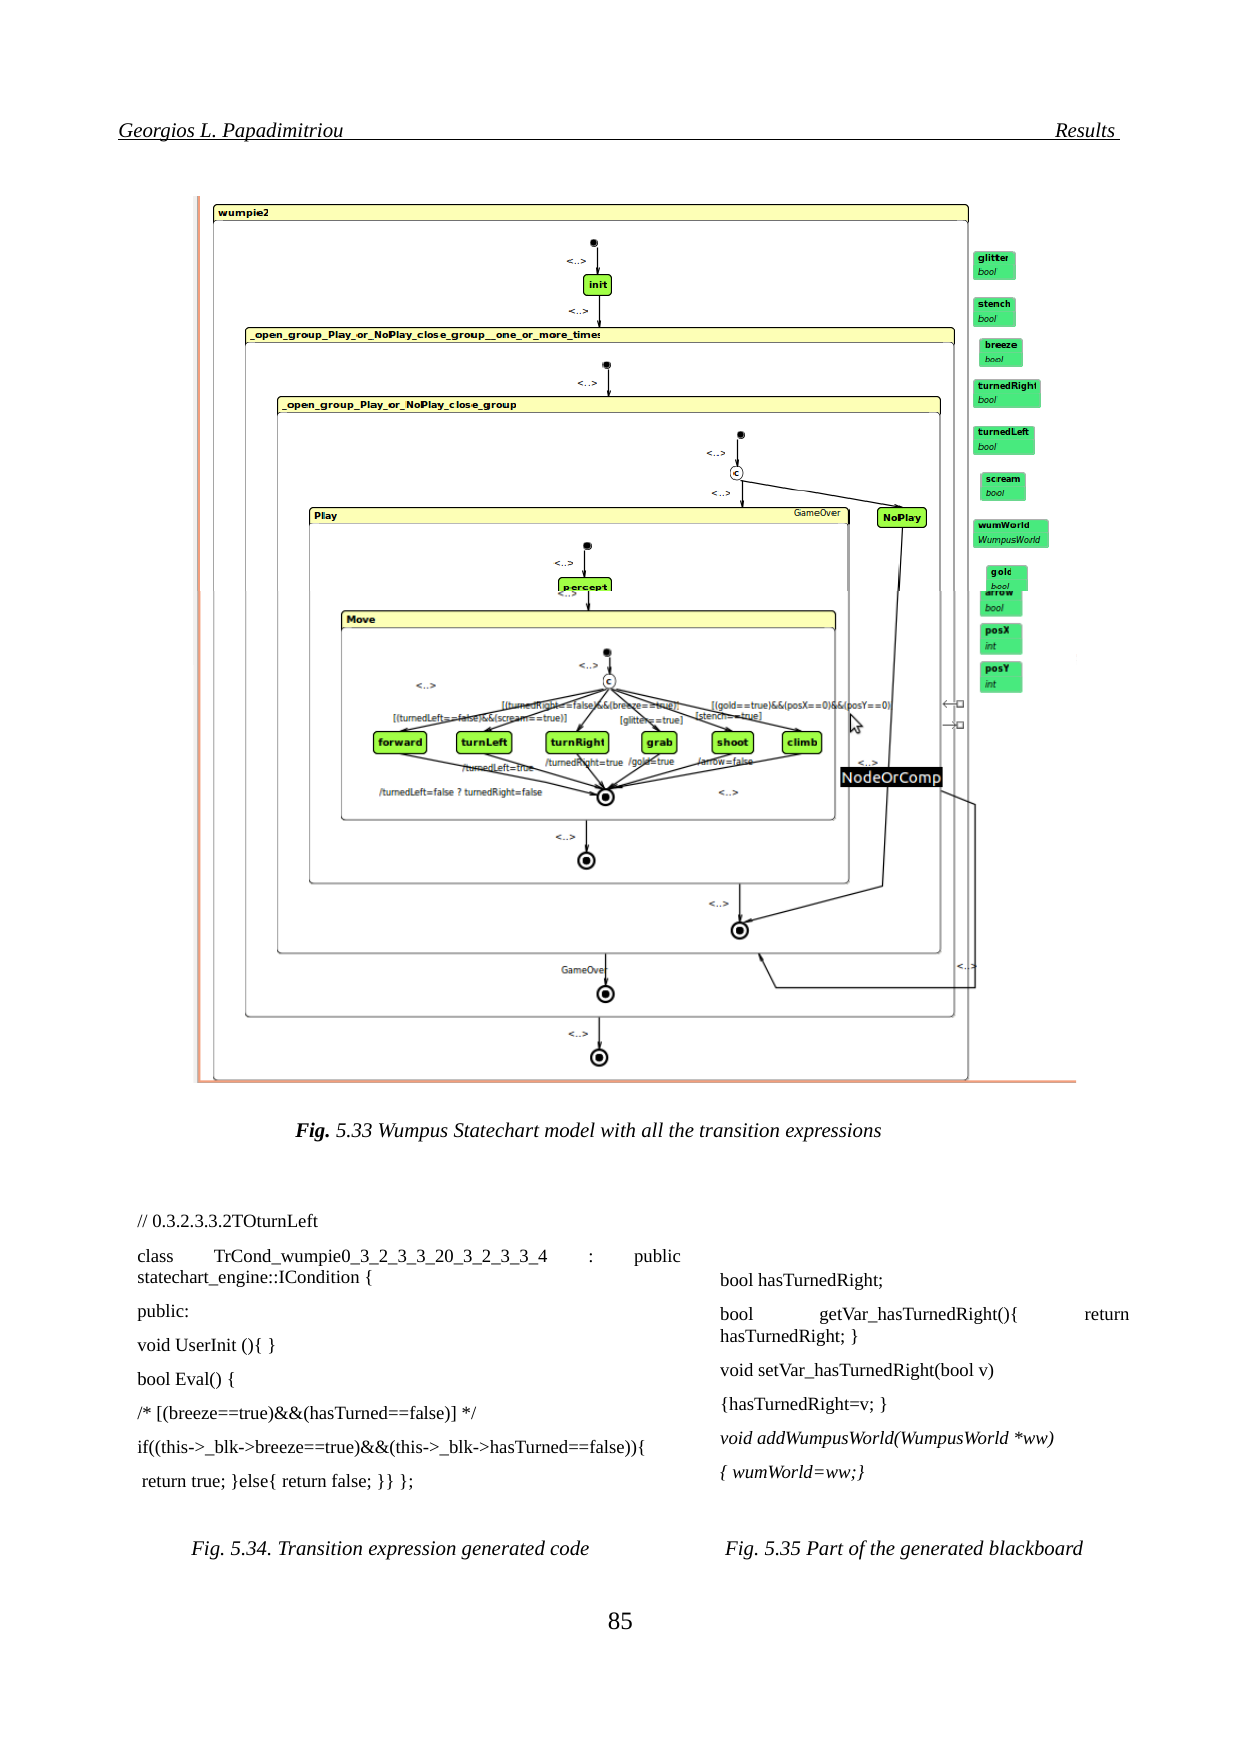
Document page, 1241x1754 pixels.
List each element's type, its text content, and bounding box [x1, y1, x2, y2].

text Fig. 5.34. Transition expression generated code Fig. 5.35 Part of the generated blackboard [118, 1535, 1122, 1559]
picture [193, 196, 1077, 1083]
text void addWumpusWorld(WumpusWorld *ww) [720, 1427, 1129, 1448]
text Fig. 5.33 Wumpus Statechart model with all the transition expressions [118, 1118, 1122, 1142]
text return true; }else{ return false; }} }; [137, 1470, 681, 1492]
text { wumWorld=ww;} [720, 1461, 1129, 1482]
text bool getVar_hasTurnedRight(){ return hasTurnedRight; } [720, 1303, 1129, 1346]
text // 0.3.2.3.3.2TOturnLeft [137, 1210, 681, 1232]
text bool Eval() { [137, 1368, 681, 1390]
text void setVar_hasTurnedRight(bool v) [720, 1359, 1129, 1380]
text bool hasTurnedRight; [720, 1269, 1129, 1291]
text void UserInit (){ } [137, 1334, 681, 1356]
text {hasTurnedRight=v; } [720, 1393, 1129, 1414]
text public: [137, 1300, 681, 1322]
text class TrCond_wumpie0_3_2_3_3_20_3_2_3_3_4 : public statechart_engine::ICondition { [137, 1244, 681, 1288]
text if((this->_blk->breeze==true)&&(this->_blk->hasTurned==false)){ [137, 1436, 681, 1458]
text /* [(breeze==true)&&(hasTurned==false)] */ [137, 1402, 681, 1424]
